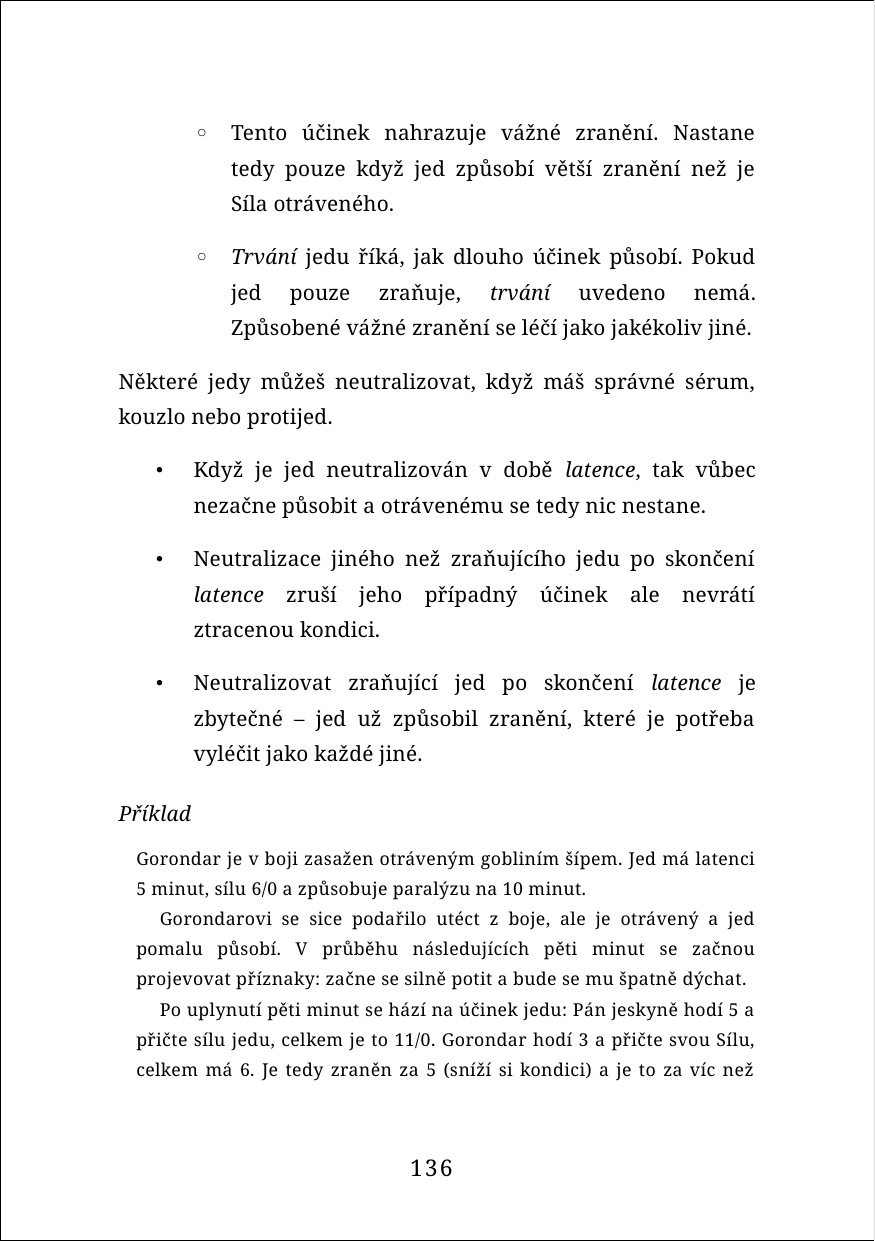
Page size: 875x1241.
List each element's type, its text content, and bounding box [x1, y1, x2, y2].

list Trvání jedu říká, jak dlouho účinek působí. Pokud jed pouze zraňuje, trvání uvedeno nemá. Způsobené vážné zranění se léčí jako jakékoliv jiné. [193, 242, 756, 342]
list Neutralizovat zraňující jed po skončení latence je zbytečné – jed už způsobil zranění, které je potřeba vyléčit jako každé jiné. [156, 668, 756, 768]
list Když je jed neutralizován v době latence, tak vůbec nezačne působit a otrávenému se tedy nic nestane. [156, 456, 756, 519]
text Gorondar je v boji zasažen otráveným gobliním šípem. Jed má latenci 5 minut, sílu 6/0 a způsobuje paralýzu na 10 minut. Gorondarovi se sice podařilo utéct z boje, ale je otrávený a jed pomalu působí. V průběhu následujících pěti minut se začnou projevovat příznaky: začne se silně potit a bude se mu špatně dýchat. Po uplynutí pěti minut se hází na účinek jedu: Pán jeskyně hodí 5 a přičte sílu jedu, celkem je to 11/0. Gorondar hodí 3 a přičte svou Sílu, celkem má 6. Je tedy zraněn za 5 (sníží si kondici) a je to za víc než [136, 846, 756, 1082]
text Příklad [118, 799, 756, 827]
text Některé jedy můžeš neutralizovat, když máš správné sérum, kouzlo nebo protijed. [118, 367, 756, 431]
list Neutralizace jiného než zraňujícího jedu po skončení latence zruší jeho případný účinek ale nevrátí ztracenou kondici. [156, 544, 756, 644]
list Tento účinek nahrazuje vážné zranění. Nastane tedy pouze když jed způsobí větší zranění než je Síla otráveného. [193, 118, 756, 218]
